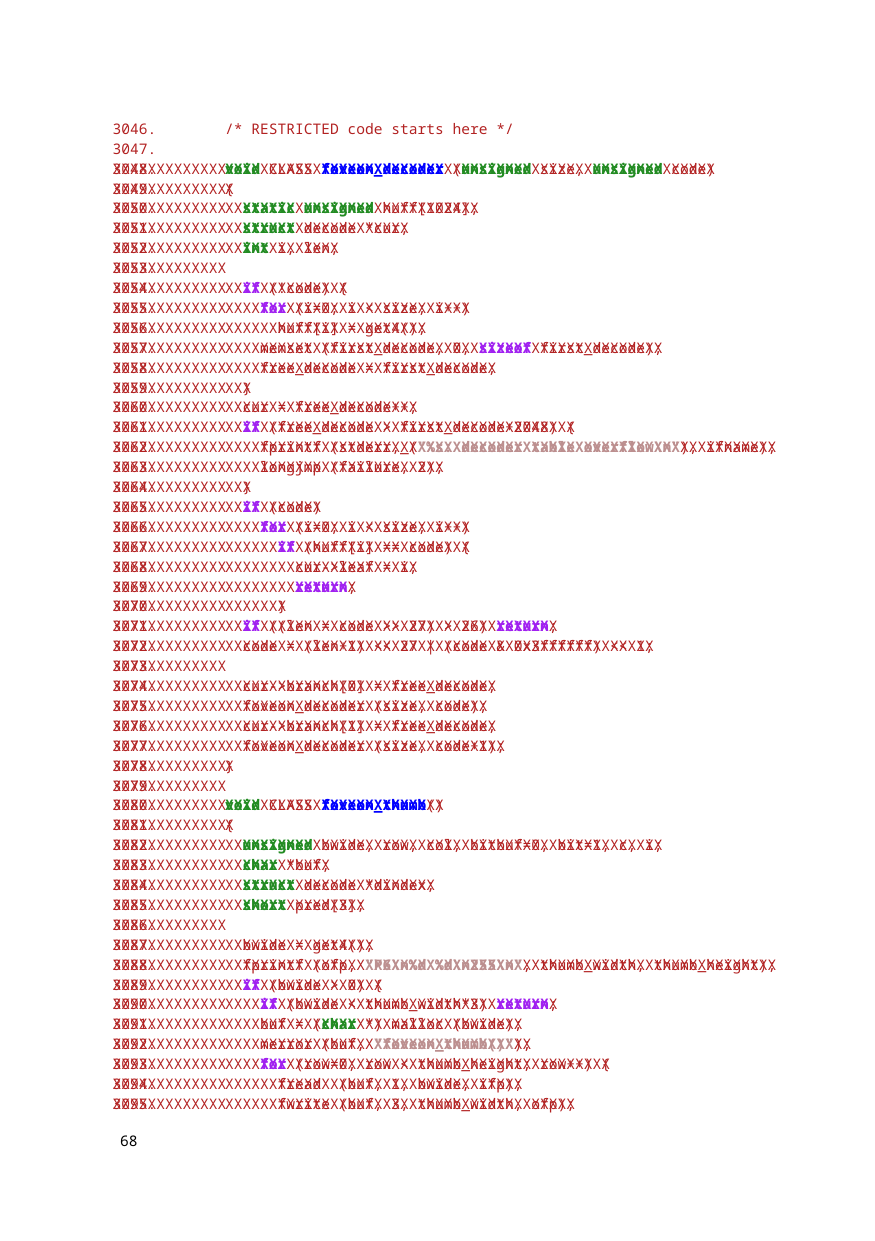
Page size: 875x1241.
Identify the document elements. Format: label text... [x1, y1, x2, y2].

list memset (first_decode, 0, sizeof first_decode); [112, 338, 799, 357]
list if (!code) { [112, 278, 799, 298]
list if (bwide > 0) { [112, 974, 799, 994]
list foveon_decoder (size, code); [112, 696, 799, 716]
list if ((len = code >> 27) > 26) return; [112, 616, 799, 636]
list merror (buf, "foveon_thumb()"); [112, 1034, 799, 1054]
list struct decode *dindex; [112, 875, 799, 895]
list cur->leaf = i; [112, 556, 799, 576]
list return; [112, 576, 799, 596]
list if (code) [112, 497, 799, 517]
list fprintf (ofp, "P6\n%d %d\n255\n", thumb_width, thumb_height); [112, 954, 799, 974]
list unsigned bwide, row, col, bitbuf=0, bit=1, c, i; [112, 835, 799, 855]
list char *buf; [112, 855, 799, 875]
list if (huff[i] == code) { [112, 537, 799, 556]
list huff[i] = get4(); [112, 318, 799, 338]
list { [112, 815, 799, 835]
list code = (len+1) << 27 | (code & 0x3ffffff) << 1; [112, 636, 799, 656]
list longjmp (failure, 2); [112, 457, 799, 477]
list } [112, 477, 799, 497]
list bwide = get4(); [112, 934, 799, 954]
list fprintf (stderr,_("%s: decoder table overflow\n"), ifname); [112, 437, 799, 457]
list } [112, 755, 799, 775]
list for (row=0; row < thumb_height; row++) { [112, 1054, 799, 1074]
list fread (buf, 1, bwide, ifp); [112, 1074, 799, 1094]
list short pred[3]; [112, 895, 799, 914]
list if (bwide < thumb_width*3) return; [112, 994, 799, 1014]
list void CLASS foveon_decoder (unsigned size, unsigned code) [112, 158, 799, 178]
list buf = (char *) malloc (bwide); [112, 1014, 799, 1034]
list } [112, 596, 799, 616]
list int i, len; [112, 238, 799, 258]
list cur->branch[0] = free_decode; [112, 676, 799, 696]
list cur = free_decode++; [112, 397, 799, 417]
list cur->branch[1] = free_decode; [112, 716, 799, 736]
list foveon_decoder (size, code+1); [112, 736, 799, 755]
list fwrite (buf, 3, thumb_width, ofp); [112, 1094, 799, 1113]
list for (i=0; i < size; i++) [112, 298, 799, 318]
list if (free_decode > first_decode+2048) { [112, 417, 799, 437]
list void CLASS foveon_thumb() [112, 795, 799, 815]
list struct decode *cur; [112, 218, 799, 238]
list /* RESTRICTED code starts here */ [112, 119, 799, 139]
list free_decode = first_decode; [112, 357, 799, 377]
list static unsigned huff[1024]; [112, 198, 799, 218]
list for (i=0; i < size; i++) [112, 517, 799, 537]
list } [112, 377, 799, 397]
list { [112, 178, 799, 198]
